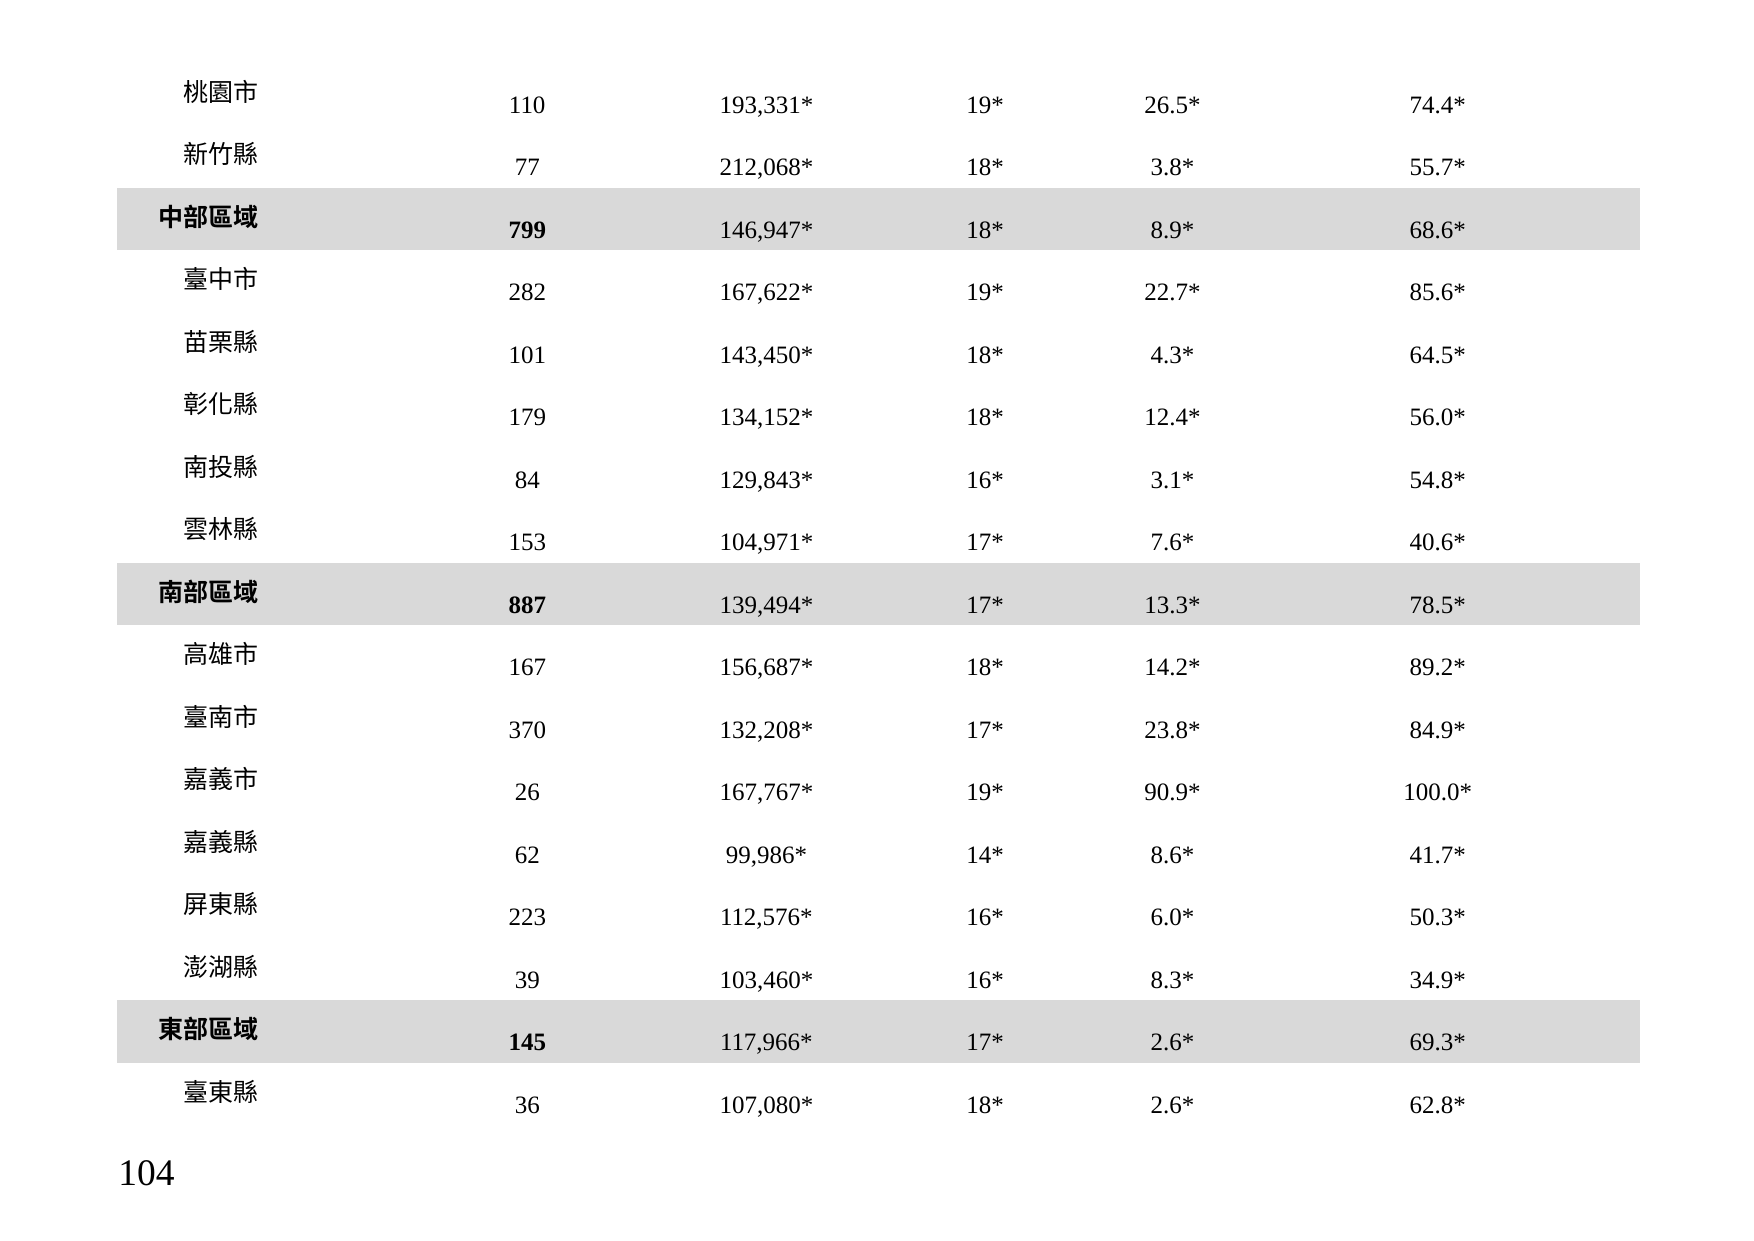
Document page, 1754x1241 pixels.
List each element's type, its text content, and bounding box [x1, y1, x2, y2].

table_cell 134,152* [637, 375, 865, 438]
table_cell 2.6* [1094, 1063, 1360, 1125]
table_cell 223 [400, 875, 637, 938]
table_cell 887 [400, 563, 637, 625]
table_cell 12.4* [1094, 375, 1360, 438]
table_cell 3.1* [1094, 438, 1360, 500]
table_cell 14.2* [1094, 625, 1360, 688]
table_cell 370 [400, 688, 637, 750]
table_cell 彰化縣 [117, 375, 400, 438]
table_cell 東部區域 [117, 1000, 400, 1063]
table_cell 41.7* [1360, 813, 1640, 875]
table_cell 19* [865, 63, 1094, 125]
table_cell 107,080* [637, 1063, 865, 1125]
table_cell 50.3* [1360, 875, 1640, 938]
table_cell 南部區域 [117, 563, 400, 625]
table_cell 8.9* [1094, 188, 1360, 250]
table_cell 8.6* [1094, 813, 1360, 875]
table_cell 17* [865, 688, 1094, 750]
table_cell 屏東縣 [117, 875, 400, 938]
table_cell 18* [865, 313, 1094, 375]
table_cell 156,687* [637, 625, 865, 688]
table_cell 77 [400, 125, 637, 188]
table_cell 167 [400, 625, 637, 688]
table_cell 南投縣 [117, 438, 400, 500]
table_cell 苗栗縣 [117, 313, 400, 375]
table_cell 193,331* [637, 63, 865, 125]
table_cell 40.6* [1360, 500, 1640, 563]
table_cell 14* [865, 813, 1094, 875]
table_cell 23.8* [1094, 688, 1360, 750]
table_cell 嘉義市 [117, 750, 400, 813]
table_cell 中部區域 [117, 188, 400, 250]
table_cell 17* [865, 1000, 1094, 1063]
table_cell 高雄市 [117, 625, 400, 688]
table_cell 嘉義縣 [117, 813, 400, 875]
table_cell 39 [400, 938, 637, 1000]
table_cell 179 [400, 375, 637, 438]
table_cell 139,494* [637, 563, 865, 625]
table_cell 78.5* [1360, 563, 1640, 625]
table_cell 64.5* [1360, 313, 1640, 375]
table_cell 103,460* [637, 938, 865, 1000]
table_cell 22.7* [1094, 250, 1360, 313]
table_cell 26 [400, 750, 637, 813]
table_cell 90.9* [1094, 750, 1360, 813]
table_cell 56.0* [1360, 375, 1640, 438]
table_cell 68.6* [1360, 188, 1640, 250]
table_cell 17* [865, 500, 1094, 563]
table_cell 112,576* [637, 875, 865, 938]
table_cell 55.7* [1360, 125, 1640, 188]
table_cell 101 [400, 313, 637, 375]
table_cell 2.6* [1094, 1000, 1360, 1063]
table_cell 85.6* [1360, 250, 1640, 313]
table_cell 17* [865, 563, 1094, 625]
table_cell 臺東縣 [117, 1063, 400, 1125]
table_cell 18* [865, 625, 1094, 688]
table_cell 新竹縣 [117, 125, 400, 188]
table_cell 84.9* [1360, 688, 1640, 750]
table_cell 18* [865, 1063, 1094, 1125]
table_cell 8.3* [1094, 938, 1360, 1000]
table_cell 16* [865, 938, 1094, 1000]
table_cell 36 [400, 1063, 637, 1125]
table_cell 145 [400, 1000, 637, 1063]
table_cell 146,947* [637, 188, 865, 250]
table_cell 臺中市 [117, 250, 400, 313]
table_cell 18* [865, 375, 1094, 438]
table_cell 54.8* [1360, 438, 1640, 500]
table_cell 16* [865, 438, 1094, 500]
table_cell 167,767* [637, 750, 865, 813]
table_cell 雲林縣 [117, 500, 400, 563]
table_cell 18* [865, 188, 1094, 250]
table_cell 167,622* [637, 250, 865, 313]
table_cell 19* [865, 750, 1094, 813]
table_cell 104,971* [637, 500, 865, 563]
table_cell 99,986* [637, 813, 865, 875]
table_cell 62 [400, 813, 637, 875]
table_cell 16* [865, 875, 1094, 938]
table_cell 6.0* [1094, 875, 1360, 938]
table_cell 26.5* [1094, 63, 1360, 125]
table_cell 34.9* [1360, 938, 1640, 1000]
table_cell 4.3* [1094, 313, 1360, 375]
table_cell 129,843* [637, 438, 865, 500]
table_cell 132,208* [637, 688, 865, 750]
table_cell 13.3* [1094, 563, 1360, 625]
table_cell 282 [400, 250, 637, 313]
table_cell 799 [400, 188, 637, 250]
table_cell 89.2* [1360, 625, 1640, 688]
table_cell 62.8* [1360, 1063, 1640, 1125]
table_cell 153 [400, 500, 637, 563]
table_cell 74.4* [1360, 63, 1640, 125]
table_cell 19* [865, 250, 1094, 313]
table_cell 7.6* [1094, 500, 1360, 563]
table_cell 臺南市 [117, 688, 400, 750]
table_cell 84 [400, 438, 637, 500]
table_cell 澎湖縣 [117, 938, 400, 1000]
table_cell 143,450* [637, 313, 865, 375]
table_cell 117,966* [637, 1000, 865, 1063]
table_cell 212,068* [637, 125, 865, 188]
table_cell 桃園市 [117, 63, 400, 125]
table_cell 110 [400, 63, 637, 125]
table_cell 3.8* [1094, 125, 1360, 188]
table_cell 69.3* [1360, 1000, 1640, 1063]
table_cell 18* [865, 125, 1094, 188]
table_cell 100.0* [1360, 750, 1640, 813]
